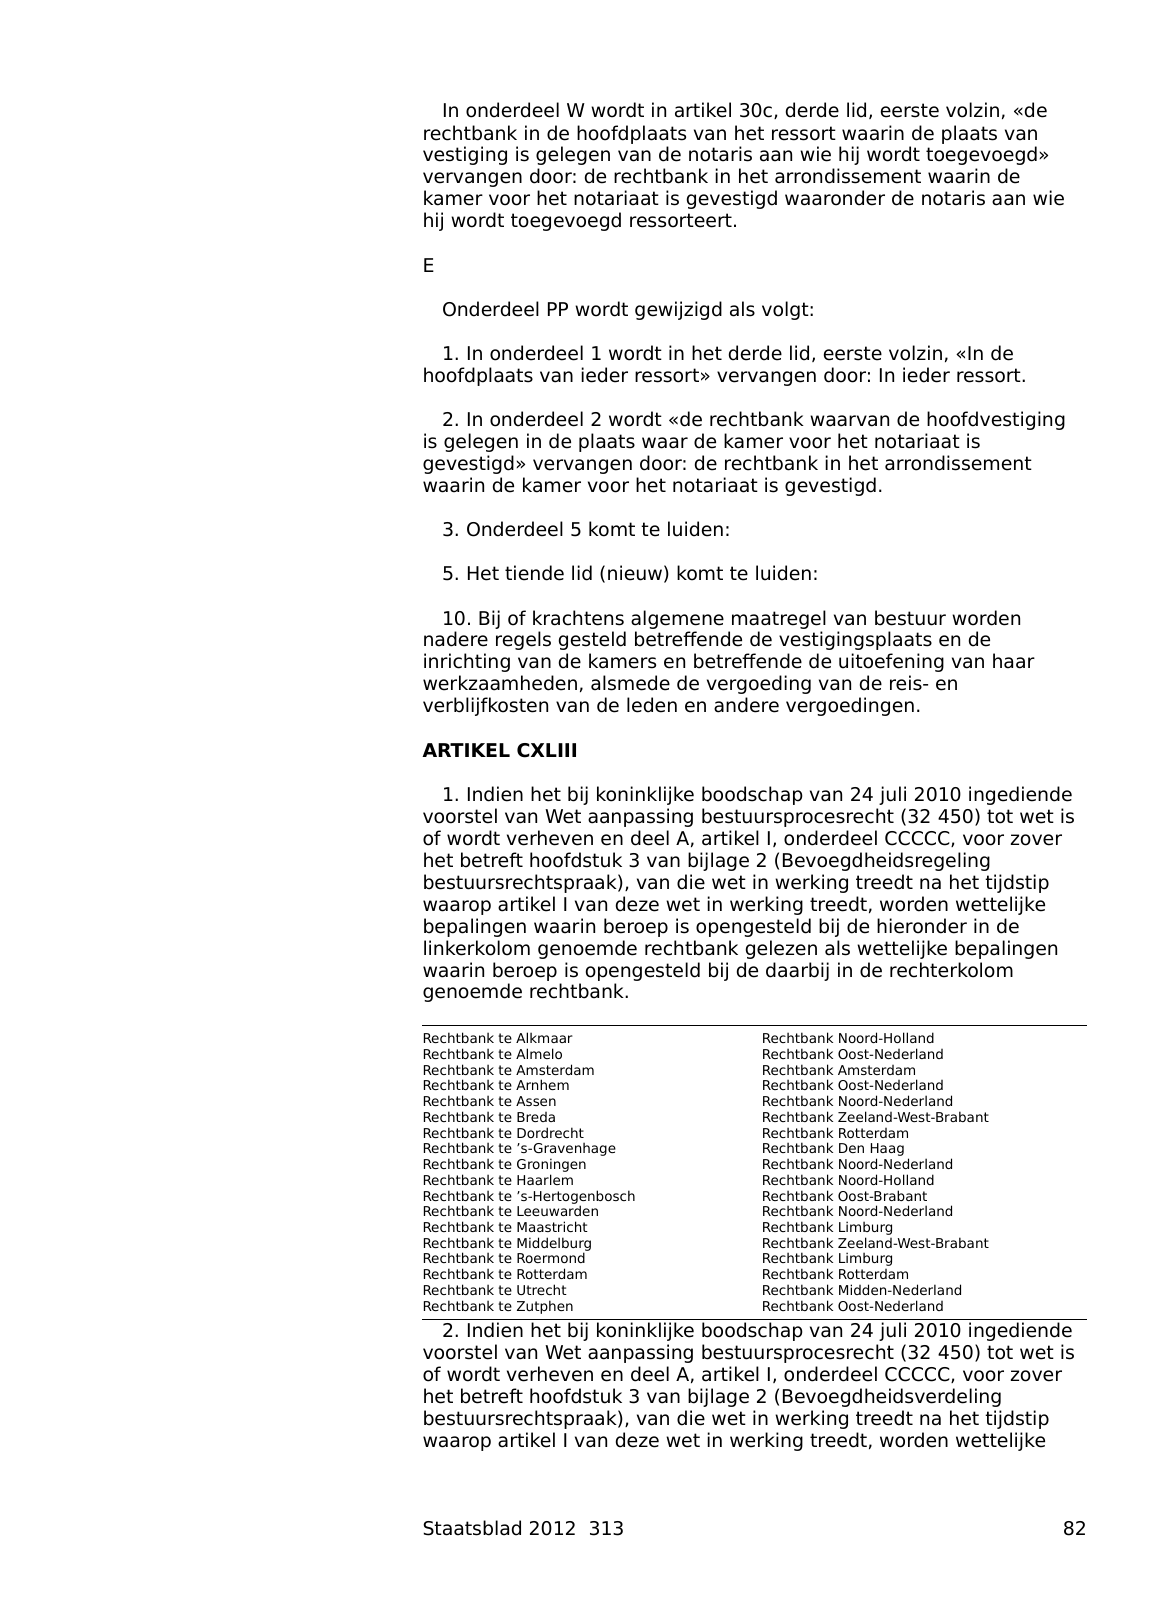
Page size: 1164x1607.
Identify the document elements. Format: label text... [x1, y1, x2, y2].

table_cell Rechtbank te Almelo [422, 1047, 756, 1062]
table_cell Rechtbank Oost-Nederland [756, 1078, 1087, 1094]
table_cell Rechtbank Limburg [756, 1251, 1087, 1267]
table_cell Rechtbank Noord-Nederland [756, 1157, 1087, 1173]
table_cell Rechtbank Oost-Nederland [756, 1047, 1087, 1062]
table_cell Rechtbank Oost-Brabant [756, 1188, 1087, 1204]
table_cell Rechtbank Zeeland-West-Brabant [756, 1110, 1087, 1125]
text E [422, 254, 1087, 276]
table_cell Rechtbank Den Haag [756, 1141, 1087, 1157]
text 1. In onderdeel 1 wordt in het derde lid, eerste volzin, «In de hoofdplaats van ieder ressort» vervangen door: In ieder ressort. [422, 343, 1087, 387]
table_cell Rechtbank te Utrecht [422, 1283, 756, 1298]
table_header Rechtbank te Alkmaar [422, 1026, 756, 1047]
text Onderdeel PP wordt gewijzigd als volgt: [422, 299, 1087, 321]
table_cell Rechtbank te Dordrecht [422, 1125, 756, 1141]
table_cell Rechtbank Limburg [756, 1220, 1087, 1236]
table_cell Rechtbank Noord-Nederland [756, 1204, 1087, 1220]
table_cell Rechtbank te Leeuwarden [422, 1204, 756, 1220]
table_cell Rechtbank Rotterdam [756, 1267, 1087, 1283]
text 2. Indien het bij koninklijke boodschap van 24 juli 2010 ingediende voorstel van Wet aanpassing bestuursprocesrecht (32 450) tot wet is of wordt verheven en deel A, artikel I, onderdeel CCCCC, voor zover het betreft hoofdstuk 3 van bijlage 2 (Bevoegdheidsverdeling bestuursrechtspraak), van die wet in werking treedt na het tijdstip waarop artikel I van deze wet in werking treedt, worden wettelijke [422, 1320, 1087, 1452]
text 10. Bij of krachtens algemene maatregel van bestuur worden nadere regels gesteld betreffende de vestigingsplaats en de inrichting van de kamers en betreffende de uitoefening van haar werkzaamheden, alsmede de vergoeding van de reis- en verblijfkosten van de leden en andere vergoedingen. [422, 607, 1087, 717]
table_cell Rechtbank Amsterdam [756, 1063, 1087, 1078]
table_cell Rechtbank te Breda [422, 1110, 756, 1125]
table_cell Rechtbank te Groningen [422, 1157, 756, 1173]
text 1. Indien het bij koninklijke boodschap van 24 juli 2010 ingediende voorstel van Wet aanpassing bestuursprocesrecht (32 450) tot wet is of wordt verheven en deel A, artikel I, onderdeel CCCCC, voor zover het betreft hoofdstuk 3 van bijlage 2 (Bevoegdheidsregeling bestuursrechtspraak), van die wet in werking treedt na het tijdstip waarop artikel I van deze wet in werking treedt, worden wettelijke bepalingen waarin beroep is opengesteld bij de hieronder in de linkerkolom genoemde rechtbank gelezen als wettelijke bepalingen waarin beroep is opengesteld bij de daarbij in de rechterkolom genoemde rechtbank. [422, 784, 1087, 1003]
table_cell Rechtbank te Amsterdam [422, 1063, 756, 1078]
table_cell Rechtbank Oost-Nederland [756, 1299, 1087, 1319]
table_cell Rechtbank Zeeland-West-Brabant [756, 1236, 1087, 1251]
table_cell Rechtbank te Rotterdam [422, 1267, 756, 1283]
table_cell Rechtbank te Zutphen [422, 1299, 756, 1319]
table_cell Rechtbank Rotterdam [756, 1125, 1087, 1141]
table_cell Rechtbank Midden-Nederland [756, 1283, 1087, 1298]
table_cell Rechtbank te Maastricht [422, 1220, 756, 1236]
text 3. Onderdeel 5 komt te luiden: [422, 519, 1087, 541]
table_header Rechtbank Noord-Holland [756, 1026, 1087, 1047]
table_cell Rechtbank te Haarlem [422, 1173, 756, 1188]
table_cell Rechtbank te ’s-Gravenhage [422, 1141, 756, 1157]
table_cell Rechtbank te ’s-Hertogenbosch [422, 1188, 756, 1204]
table_cell Rechtbank te Middelburg [422, 1236, 756, 1251]
table_cell Rechtbank Noord-Nederland [756, 1094, 1087, 1110]
text In onderdeel W wordt in artikel 30c, derde lid, eerste volzin, «de rechtbank in de hoofdplaats van het ressort waarin de plaats van vestiging is gelegen van de notaris aan wie hij wordt toegevoegd» vervangen door: de rechtbank in het arrondissement waarin de kamer voor het notariaat is gevestigd waaronder de notaris aan wie hij wordt toegevoegd ressorteert. [422, 100, 1087, 232]
text 5. Het tiende lid (nieuw) komt te luiden: [422, 563, 1087, 585]
subtitle ARTIKEL CXLIII [422, 739, 1087, 761]
table_cell Rechtbank te Assen [422, 1094, 756, 1110]
table_cell Rechtbank Noord-Holland [756, 1173, 1087, 1188]
table_cell Rechtbank te Roermond [422, 1251, 756, 1267]
text 2. In onderdeel 2 wordt «de rechtbank waarvan de hoofdvestiging is gelegen in de plaats waar de kamer voor het notariaat is gevestigd» vervangen door: de rechtbank in het arrondissement waarin de kamer voor het notariaat is gevestigd. [422, 409, 1087, 497]
table_cell Rechtbank te Arnhem [422, 1078, 756, 1094]
